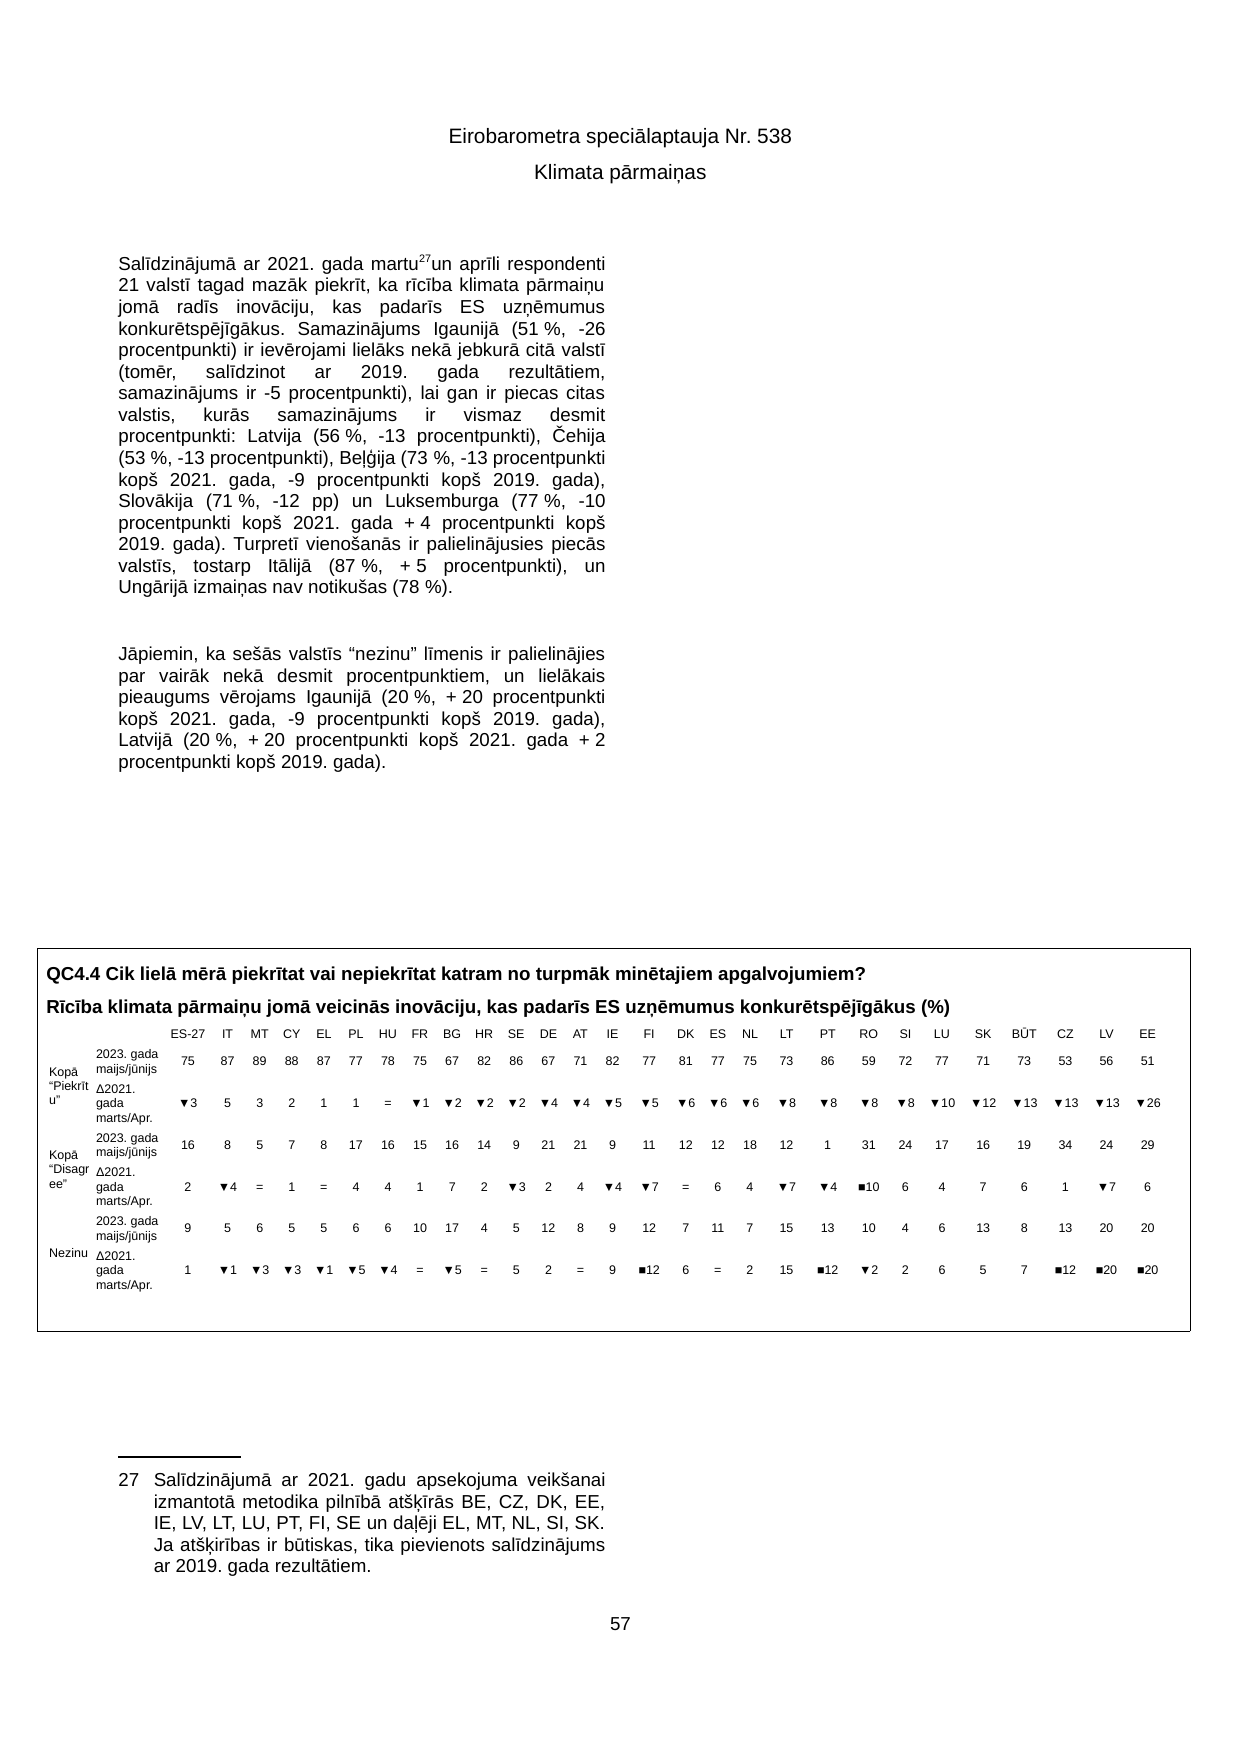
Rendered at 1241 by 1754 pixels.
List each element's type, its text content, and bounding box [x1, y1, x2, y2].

table_header ES-27 [164, 1024, 211, 1044]
table_cell 9 [164, 1211, 211, 1246]
table_cell ▼13 [1004, 1079, 1044, 1127]
table_cell 17 [340, 1128, 372, 1162]
table_cell 4 [734, 1162, 766, 1211]
table_cell = [670, 1162, 702, 1211]
table_cell ■12 [807, 1246, 848, 1294]
table_cell ▼2 [500, 1079, 532, 1127]
table_header FI [628, 1024, 669, 1044]
table_cell 77 [921, 1044, 962, 1078]
table_cell ▼7 [628, 1162, 669, 1211]
table_cell 4 [921, 1162, 962, 1211]
table_header CZ [1045, 1024, 1086, 1044]
table_cell 16 [164, 1128, 211, 1162]
table_cell = [243, 1162, 275, 1211]
table_cell ▼8 [889, 1079, 921, 1127]
table_cell 6 [702, 1162, 734, 1211]
table_cell ▼26 [1127, 1079, 1168, 1127]
table_cell ▼7 [766, 1162, 807, 1211]
table_cell 5 [962, 1246, 1003, 1294]
table_cell 1 [164, 1246, 211, 1294]
table_header CY [275, 1024, 307, 1044]
table_header NL [734, 1024, 766, 1044]
table_cell ■20 [1086, 1246, 1127, 1294]
table_cell 14 [468, 1128, 500, 1162]
table_header AT [564, 1024, 596, 1044]
table_cell 81 [670, 1044, 702, 1078]
table_cell 7 [1004, 1246, 1044, 1294]
table_cell ▼4 [807, 1162, 848, 1211]
table_header EL [308, 1024, 339, 1044]
table_cell 6 [921, 1246, 962, 1294]
table_cell 6 [340, 1211, 372, 1246]
table_header [46, 1024, 93, 1044]
table_cell 34 [1045, 1128, 1086, 1162]
table_cell 12 [532, 1211, 564, 1246]
table_cell 7 [734, 1211, 766, 1246]
table_header HR [468, 1024, 500, 1044]
table_cell 9 [596, 1211, 628, 1246]
text Salīdzinājumā ar 2021. gadu apsekojuma veikšanai izmantotā metodika pilnībā atšķīrās BE, CZ, DK, EE, IE, LV, LT, LU, PT, FI, SE un daļēji EL, MT, NL, SI, SK. Ja atšķirības ir būtiskas, tika pievienots salīdzinājums ar 2019. gada rezultātiem. [118, 1469, 605, 1577]
table_cell = [372, 1079, 404, 1127]
table_cell 2 [532, 1246, 564, 1294]
table_cell ▼13 [1045, 1079, 1086, 1127]
table_cell 11 [702, 1211, 734, 1246]
table_cell 21 [532, 1128, 564, 1162]
table_cell ▼10 [921, 1079, 962, 1127]
table_header DK [670, 1024, 702, 1044]
table_cell 12 [628, 1211, 669, 1246]
table_cell 1 [340, 1079, 372, 1127]
table_cell 88 [275, 1044, 307, 1078]
table_header FR [404, 1024, 436, 1044]
table_cell 5 [243, 1128, 275, 1162]
table_cell 13 [807, 1211, 848, 1246]
table_cell Δ2021. gada marts/Apr. [93, 1079, 164, 1127]
table_cell 67 [532, 1044, 564, 1078]
table_cell ■20 [1127, 1246, 1168, 1294]
table_cell 20 [1127, 1211, 1168, 1246]
table_cell ▼1 [308, 1246, 339, 1294]
table_cell 73 [1004, 1044, 1044, 1078]
table_header EE [1127, 1024, 1168, 1044]
table_cell 2023. gada maijs/jūnijs [93, 1211, 164, 1246]
table_cell 6 [921, 1211, 962, 1246]
table_cell 51 [1127, 1044, 1168, 1078]
table_cell 24 [1086, 1128, 1127, 1162]
table_cell ▼12 [962, 1079, 1003, 1127]
table_header MT [243, 1024, 275, 1044]
table_cell ▼4 [564, 1079, 596, 1127]
table_cell 2 [532, 1162, 564, 1211]
table_cell 7 [275, 1128, 307, 1162]
table_cell 82 [596, 1044, 628, 1078]
table_cell ▼6 [670, 1079, 702, 1127]
table_cell 9 [596, 1246, 628, 1294]
table_header SE [500, 1024, 532, 1044]
table_cell 13 [1045, 1211, 1086, 1246]
table_header LU [921, 1024, 962, 1044]
table_cell ▼1 [404, 1079, 436, 1127]
table_cell 1 [308, 1079, 339, 1127]
table_header PT [807, 1024, 848, 1044]
table_header LV [1086, 1024, 1127, 1044]
table_cell 2023. gada maijs/jūnijs [93, 1044, 164, 1078]
table_cell 6 [1127, 1162, 1168, 1211]
table_header ES [702, 1024, 734, 1044]
table_cell 77 [628, 1044, 669, 1078]
table_header DE [532, 1024, 564, 1044]
table_cell ▼8 [766, 1079, 807, 1127]
table_cell 72 [889, 1044, 921, 1078]
table_cell 53 [1045, 1044, 1086, 1078]
table_cell 2023. gada maijs/jūnijs [93, 1128, 164, 1162]
table_cell 13 [962, 1211, 1003, 1246]
table_header HU [372, 1024, 404, 1044]
table_cell ▼1 [211, 1246, 243, 1294]
table_cell 82 [468, 1044, 500, 1078]
table_cell 5 [211, 1079, 243, 1127]
table_header IT [211, 1024, 243, 1044]
table_cell ▼8 [807, 1079, 848, 1127]
table_cell 75 [734, 1044, 766, 1078]
table_cell 78 [372, 1044, 404, 1078]
table_cell 7 [670, 1211, 702, 1246]
table_header BG [436, 1024, 468, 1044]
table_cell 8 [564, 1211, 596, 1246]
table_cell 86 [500, 1044, 532, 1078]
table_cell 8 [308, 1128, 339, 1162]
table_cell 5 [275, 1211, 307, 1246]
table_cell 11 [628, 1128, 669, 1162]
table_header SK [962, 1024, 1003, 1044]
table_cell 5 [308, 1211, 339, 1246]
table_cell Kopā “Piekrītu” [46, 1044, 93, 1127]
table_cell 15 [766, 1246, 807, 1294]
table_cell Δ2021. gada marts/Apr. [93, 1246, 164, 1294]
table_cell 4 [372, 1162, 404, 1211]
table_cell 7 [962, 1162, 1003, 1211]
table_cell 18 [734, 1128, 766, 1162]
table_cell 29 [1127, 1128, 1168, 1162]
table_cell ▼3 [243, 1246, 275, 1294]
table_cell ▼4 [372, 1246, 404, 1294]
table_cell ▼8 [848, 1079, 889, 1127]
table_cell 5 [500, 1246, 532, 1294]
table_cell 6 [670, 1246, 702, 1294]
text Rīcība klimata pārmaiņu jomā veicinās inovāciju, kas padarīs ES uzņēmumus konkurētspējīgākus (%) [46, 996, 1181, 1018]
table_cell 71 [962, 1044, 1003, 1078]
table_header [93, 1024, 164, 1044]
table_cell 20 [1086, 1211, 1127, 1246]
table_cell 8 [1004, 1211, 1044, 1246]
table_cell 4 [564, 1162, 596, 1211]
table_cell 75 [164, 1044, 211, 1078]
table_cell ▼5 [628, 1079, 669, 1127]
table_cell 6 [243, 1211, 275, 1246]
table_cell ■12 [1045, 1246, 1086, 1294]
table_cell = [564, 1246, 596, 1294]
table_header SI [889, 1024, 921, 1044]
table_cell 1 [807, 1128, 848, 1162]
table_header BŪT [1004, 1024, 1044, 1044]
table_cell = [308, 1162, 339, 1211]
table_cell 16 [372, 1128, 404, 1162]
table_cell 1 [1045, 1162, 1086, 1211]
table_cell Nezinu [46, 1211, 93, 1294]
table_header RO [848, 1024, 889, 1044]
table_cell 6 [1004, 1162, 1044, 1211]
text Jāpiemin, ka sešās valstīs “nezinu” līmenis ir palielinājies par vairāk nekā desmit procentpunktiem, un lielākais pieaugums vērojams Igaunijā (20 %, + 20 procentpunkti kopš 2021. gada, -9 procentpunkti kopš 2019. gada), Latvijā (20 %, + 20 procentpunkti kopš 2021. gada + 2 procentpunkti kopš 2019. gada). [118, 643, 605, 772]
table_cell 2 [164, 1162, 211, 1211]
table_cell 12 [670, 1128, 702, 1162]
table_cell ▼5 [596, 1079, 628, 1127]
table_cell 9 [596, 1128, 628, 1162]
table_cell 10 [404, 1211, 436, 1246]
table_cell ▼6 [734, 1079, 766, 1127]
table_cell ▼3 [164, 1079, 211, 1127]
table_cell 7 [436, 1162, 468, 1211]
table_cell 4 [340, 1162, 372, 1211]
table_cell ■10 [848, 1162, 889, 1211]
table_cell 86 [807, 1044, 848, 1078]
table_cell 6 [372, 1211, 404, 1246]
table_cell 16 [436, 1128, 468, 1162]
table_cell 59 [848, 1044, 889, 1078]
table_cell ▼4 [596, 1162, 628, 1211]
table_cell Δ2021. gada marts/Apr. [93, 1162, 164, 1211]
table_cell 56 [1086, 1044, 1127, 1078]
table_cell 21 [564, 1128, 596, 1162]
table_cell ▼2 [848, 1246, 889, 1294]
table_cell = [468, 1246, 500, 1294]
table_cell ▼6 [702, 1079, 734, 1127]
table_cell = [702, 1246, 734, 1294]
table_cell Kopā “Disagree” [46, 1128, 93, 1211]
table_cell ▼5 [436, 1246, 468, 1294]
text QC4.4 Cik lielā mērā piekrītat vai nepiekrītat katram no turpmāk minētajiem apgalvojumiem? [46, 963, 1181, 984]
table_cell 67 [436, 1044, 468, 1078]
table_cell ▼3 [275, 1246, 307, 1294]
table_cell 10 [848, 1211, 889, 1246]
table_header LT [766, 1024, 807, 1044]
table_cell ▼2 [436, 1079, 468, 1127]
table_cell 12 [766, 1128, 807, 1162]
table_cell 87 [211, 1044, 243, 1078]
table_cell 2 [275, 1079, 307, 1127]
table_cell 77 [702, 1044, 734, 1078]
table_cell 6 [889, 1162, 921, 1211]
table_cell 31 [848, 1128, 889, 1162]
table_cell 2 [889, 1246, 921, 1294]
table_cell ▼3 [500, 1162, 532, 1211]
table_cell 24 [889, 1128, 921, 1162]
table_cell 17 [921, 1128, 962, 1162]
table_cell 73 [766, 1044, 807, 1078]
table_cell 19 [1004, 1128, 1044, 1162]
table_header IE [596, 1024, 628, 1044]
table_cell ■12 [628, 1246, 669, 1294]
table_cell ▼5 [340, 1246, 372, 1294]
table_cell 16 [962, 1128, 1003, 1162]
table_cell ▼4 [532, 1079, 564, 1127]
table_cell 87 [308, 1044, 339, 1078]
table_cell 77 [340, 1044, 372, 1078]
table_cell 1 [404, 1162, 436, 1211]
table_cell 9 [500, 1128, 532, 1162]
table_cell 2 [468, 1162, 500, 1211]
table_cell 8 [211, 1128, 243, 1162]
table_cell 3 [243, 1079, 275, 1127]
table_cell 5 [211, 1211, 243, 1246]
table_cell 89 [243, 1044, 275, 1078]
table_cell ▼13 [1086, 1079, 1127, 1127]
table_header PL [340, 1024, 372, 1044]
table_cell 15 [404, 1128, 436, 1162]
text Salīdzinājumā ar 2021. gada martuun aprīli respondenti 21 valstī tagad mazāk piekrīt, ka rīcība klimata pārmaiņu jomā radīs inovāciju, kas padarīs ES uzņēmumus konkurētspējīgākus. Samazinājums Igaunijā (51 %, -26 procentpunkti) ir ievērojami lielāks nekā jebkurā citā valstī (tomēr, salīdzinot ar 2019. gada rezultātiem, samazinājums ir -5 procentpunkti), lai gan ir piecas citas valstis, kurās samazinājums ir vismaz desmit procentpunkti: Latvija (56 %, -13 procentpunkti), Čehija (53 %, -13 procentpunkti), Beļģija (73 %, -13 procentpunkti kopš 2021. gada, -9 procentpunkti kopš 2019. gada), Slovākija (71 %, -12 pp) un Luksemburga (77 %, -10 procentpunkti kopš 2021. gada + 4 procentpunkti kopš 2019. gada). Turpretī vienošanās ir palielinājusies piecās valstīs, tostarp Itālijā (87 %, + 5 procentpunkti), un Ungārijā izmaiņas nav notikušas (78 %). [118, 253, 605, 598]
table_cell 15 [766, 1211, 807, 1246]
table_cell = [404, 1246, 436, 1294]
table_cell 4 [468, 1211, 500, 1246]
table_cell 5 [500, 1211, 532, 1246]
table_cell ▼7 [1086, 1162, 1127, 1211]
table_cell 71 [564, 1044, 596, 1078]
table_cell ▼2 [468, 1079, 500, 1127]
table_cell 75 [404, 1044, 436, 1078]
table_cell ▼4 [211, 1162, 243, 1211]
table_cell 17 [436, 1211, 468, 1246]
table_cell 4 [889, 1211, 921, 1246]
table_cell 1 [275, 1162, 307, 1211]
table_cell 2 [734, 1246, 766, 1294]
table_cell 12 [702, 1128, 734, 1162]
